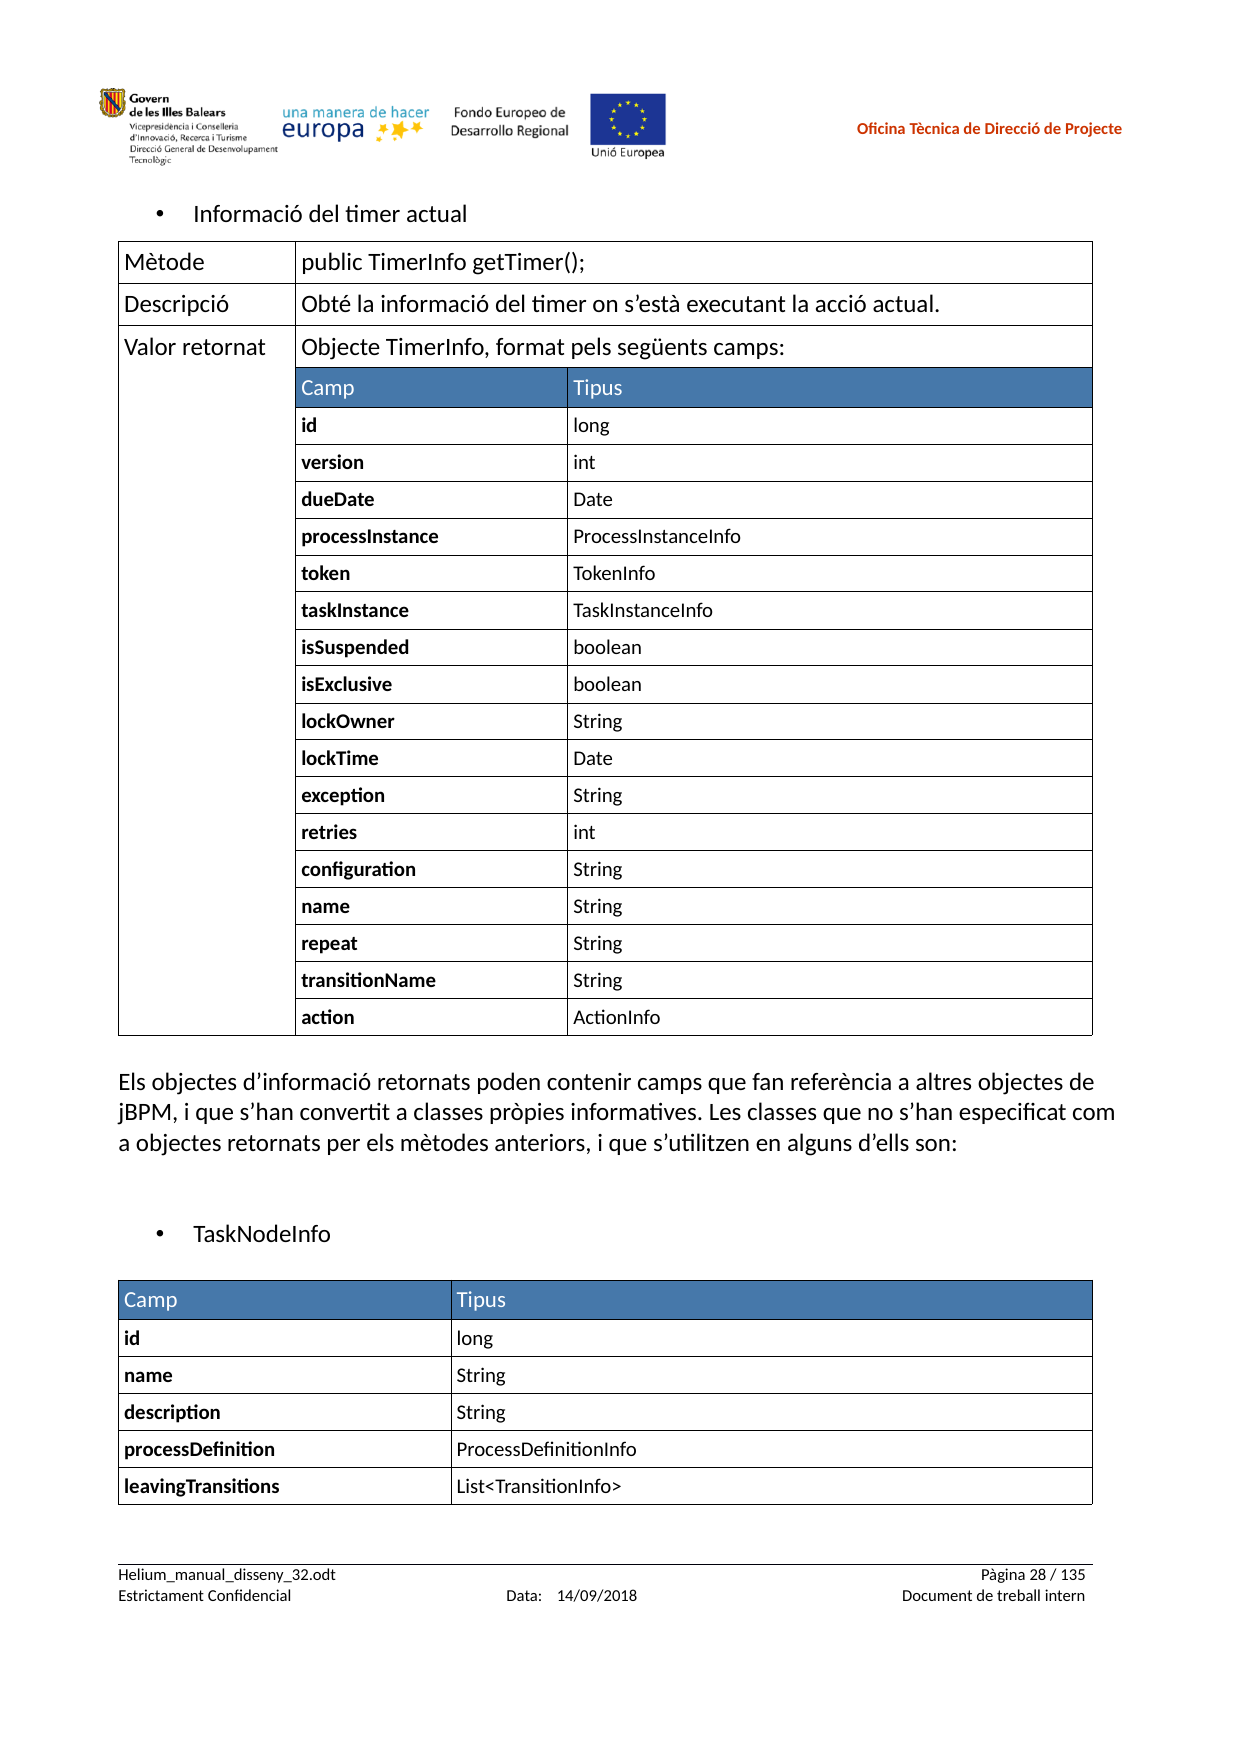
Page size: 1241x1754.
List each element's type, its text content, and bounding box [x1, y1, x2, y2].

table_cell Valor retornat [119, 326, 295, 1035]
table_cell Descripció [119, 284, 295, 325]
table_cell description [119, 1394, 451, 1430]
table_cell TaskInstanceInfo [568, 592, 1092, 628]
table_cell Camp [296, 368, 567, 407]
picture [99, 87, 668, 166]
table_header Camp [119, 1281, 451, 1319]
table_cell id [296, 408, 567, 443]
table_cell id [119, 1320, 451, 1356]
table_cell Date [568, 482, 1092, 517]
table_cell boolean [568, 630, 1092, 665]
table_cell Date [568, 740, 1092, 776]
table_cell TokenInfo [568, 556, 1092, 591]
table_cell String [568, 925, 1092, 961]
table_header public TimerInfo getTimer(); [296, 242, 1092, 283]
table_cell leavingTransitions [119, 1468, 451, 1504]
table_cell String [568, 888, 1092, 924]
table_cell isExclusive [296, 666, 567, 702]
table_cell retries [296, 814, 567, 850]
table_cell token [296, 556, 567, 591]
list Informació del timer actual [156, 198, 1122, 229]
table_cell long [568, 408, 1092, 443]
table_cell String [452, 1394, 1092, 1430]
table_cell String [568, 851, 1092, 887]
text Els objectes d’informació retornats poden contenir camps que fan referència a altres objectes de jBPM, i que s’han convertit a classes pròpies informatives. Les classes que no s’han especificat com a objectes retornats per els mètodes anteriors, i que s’utilitzen en alguns d’ells son: [118, 1066, 1122, 1157]
list TaskNodeInfo [156, 1218, 1122, 1249]
table_cell boolean [568, 666, 1092, 702]
table_cell dueDate [296, 482, 567, 517]
table_cell version [296, 445, 567, 481]
table_cell taskInstance [296, 592, 567, 628]
table_cell processInstance [296, 519, 567, 554]
table_cell exception [296, 777, 567, 813]
table_cell action [296, 999, 567, 1035]
table_cell ProcessDefinitionInfo [452, 1431, 1092, 1467]
table_cell isSuspended [296, 630, 567, 665]
table_cell name [296, 888, 567, 924]
table_cell String [568, 962, 1092, 998]
table_cell ActionInfo [568, 999, 1092, 1035]
table_cell String [568, 704, 1092, 739]
table_header Tipus [452, 1281, 1092, 1319]
table_cell repeat [296, 925, 567, 961]
table_cell String [452, 1357, 1092, 1393]
table_cell long [452, 1320, 1092, 1356]
table_cell Objecte TimerInfo, format pels següents camps: [296, 326, 1092, 367]
table_cell ProcessInstanceInfo [568, 519, 1092, 554]
table_cell int [568, 814, 1092, 850]
table_cell int [568, 445, 1092, 481]
table_cell String [568, 777, 1092, 813]
table_cell transitionName [296, 962, 567, 998]
table_cell processDefinition [119, 1431, 451, 1467]
table_cell name [119, 1357, 451, 1393]
table_header Mètode [119, 242, 295, 283]
table_cell configuration [296, 851, 567, 887]
table_cell Tipus [568, 368, 1092, 407]
table_cell List<TransitionInfo> [452, 1468, 1092, 1504]
table_cell lockOwner [296, 704, 567, 739]
table_cell Obté la informació del timer on s’està executant la acció actual. [296, 284, 1092, 325]
table_cell lockTime [296, 740, 567, 776]
